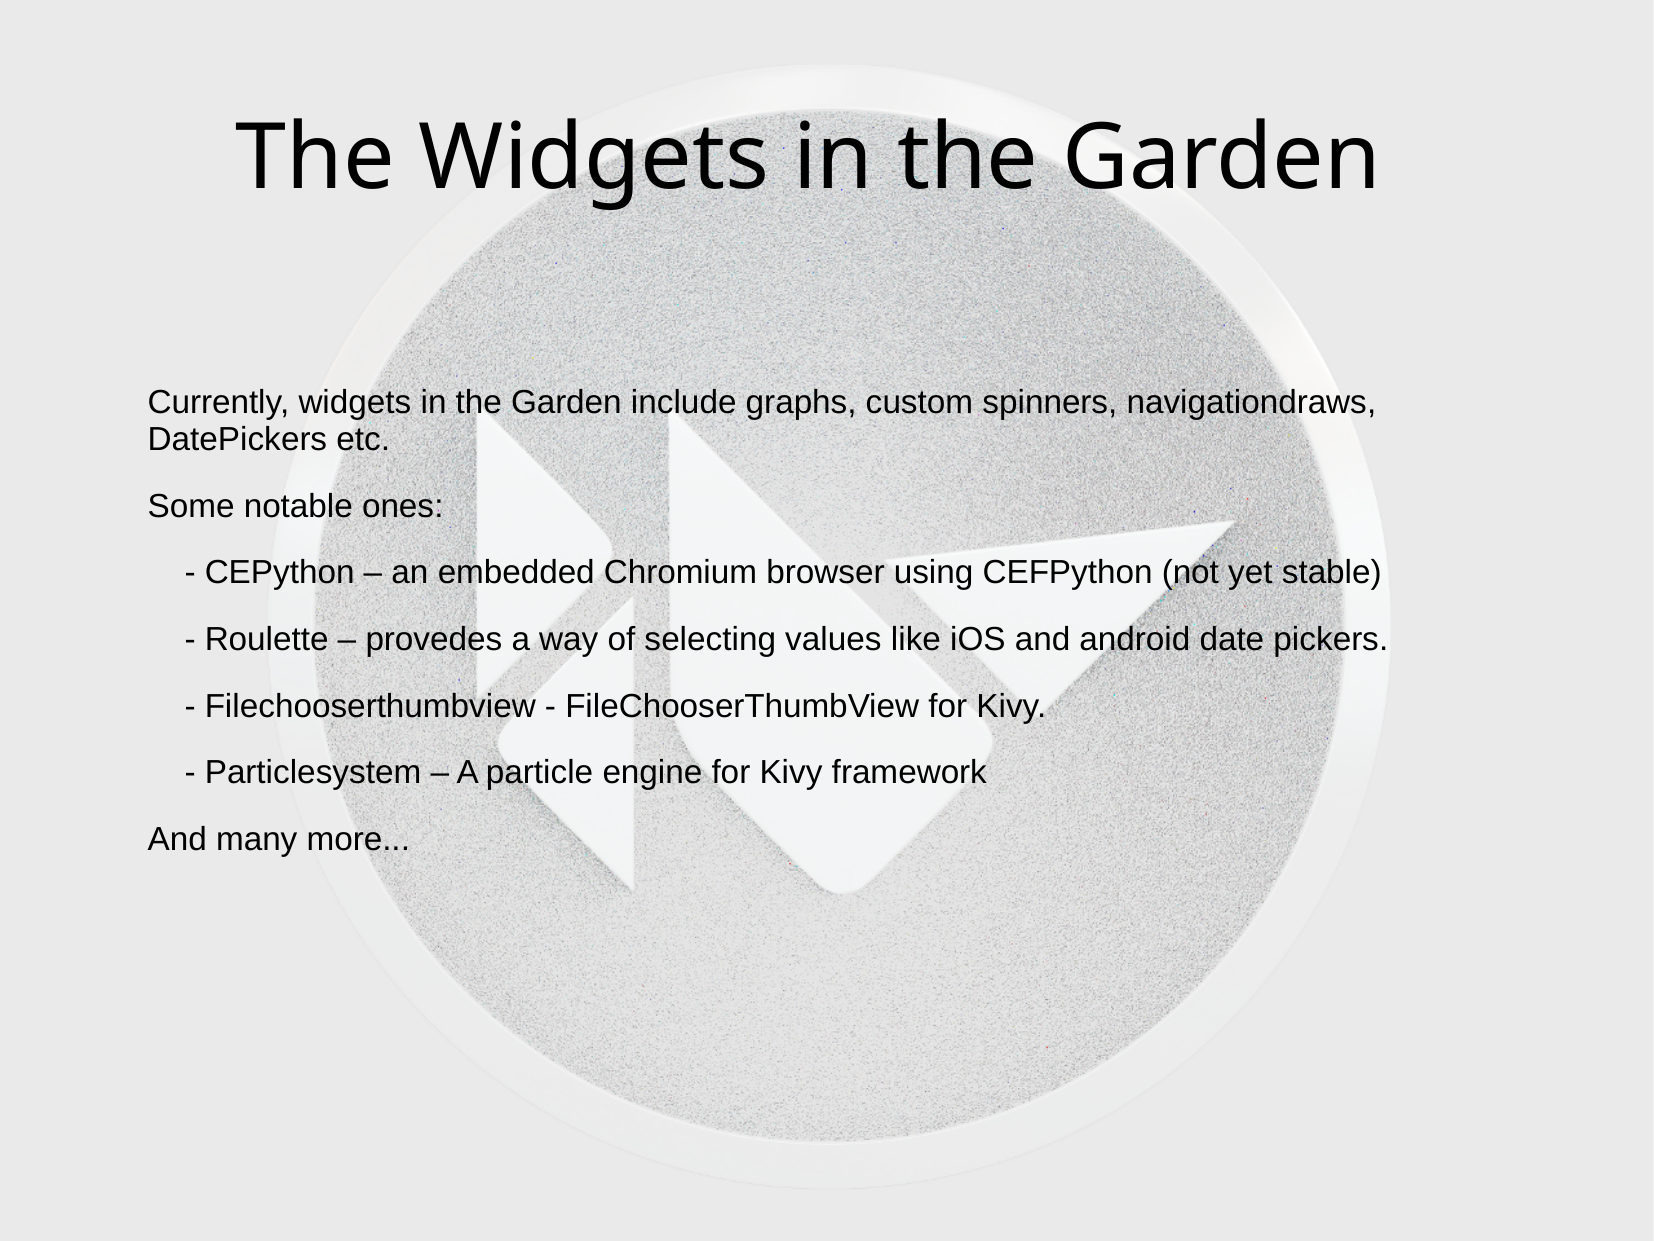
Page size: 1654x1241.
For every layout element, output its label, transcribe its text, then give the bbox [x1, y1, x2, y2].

title The Widgets in the Garden [82, 49, 1536, 257]
picture [0, 0, 1654, 1241]
list Currently, widgets in the Garden include graphs, custom spinners, navigationdraws, DatePickers etc. Some notable ones: - CEPython – an embedded Chromium browser using CEFPython (not yet stable) - Roulette – provedes a way of selecting values like iOS and android date pickers. - Filechooserthumbview - FileChooserThumbView for Kivy. - Particlesystem – A particle engine for Kivy framework And many more... [147, 383, 1536, 993]
